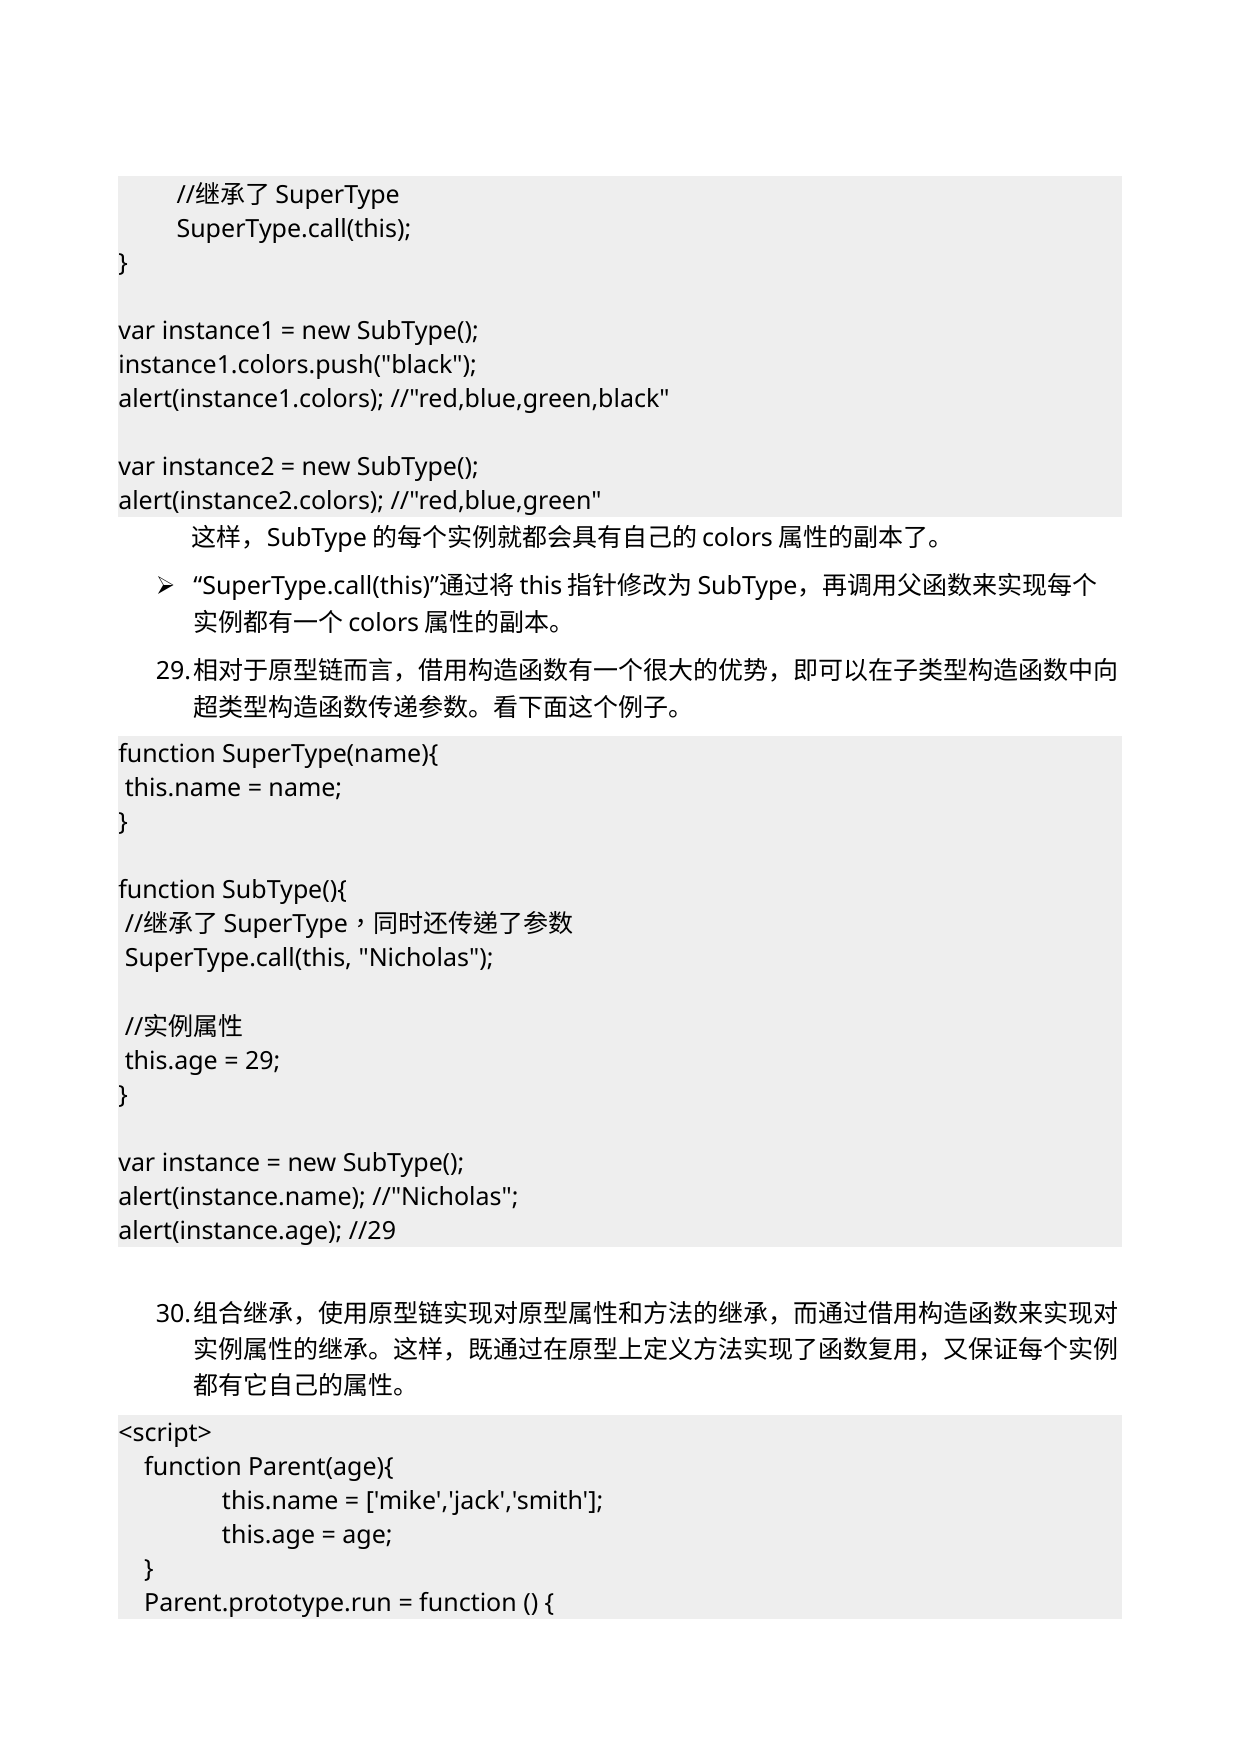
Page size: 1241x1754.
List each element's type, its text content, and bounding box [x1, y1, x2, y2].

table_header function SuperType(name){ this.name = name; } function SubType(){ //继承了SuperType，同时还传递了参数 SuperType.call(this, "Nicholas"); //实例属性 this.age = 29; } var instance = new SubType(); alert(instance.name); //"Nicholas"; alert(instance.age); //29 [118, 736, 1122, 1247]
table_header <script> function Parent(age){ this.name = ['mike','jack','smith']; this.age = age; } Parent.prototype.run = function () { [118, 1415, 1122, 1619]
text 这样，SubType的每个实例就都会具有自己的colors属性的副本了。 [118, 517, 1122, 553]
list 组合继承，使用原型链实现对原型属性和方法的继承，而通过借用构造函数来实现对实例属性的继承。这样，既通过在原型上定义方法实现了函数复用，又保证每个实例都有它自己的属性。 [156, 1293, 1122, 1402]
list “SuperType.call(this)”通过将this指针修改为SubType，再调用父函数来实现每个实例都有一个colors属性的副本。 [156, 566, 1122, 638]
table_header //继承了SuperType SuperType.call(this); } var instance1 = new SubType(); instance1.colors.push("black"); alert(instance1.colors); //"red,blue,green,black" var instance2 = new SubType(); alert(instance2.colors); //"red,blue,green" [118, 176, 1122, 517]
list 相对于原型链而言，借用构造函数有一个很大的优势，即可以在子类型构造函数中向超类型构造函数传递参数。看下面这个例子。 [156, 651, 1122, 723]
